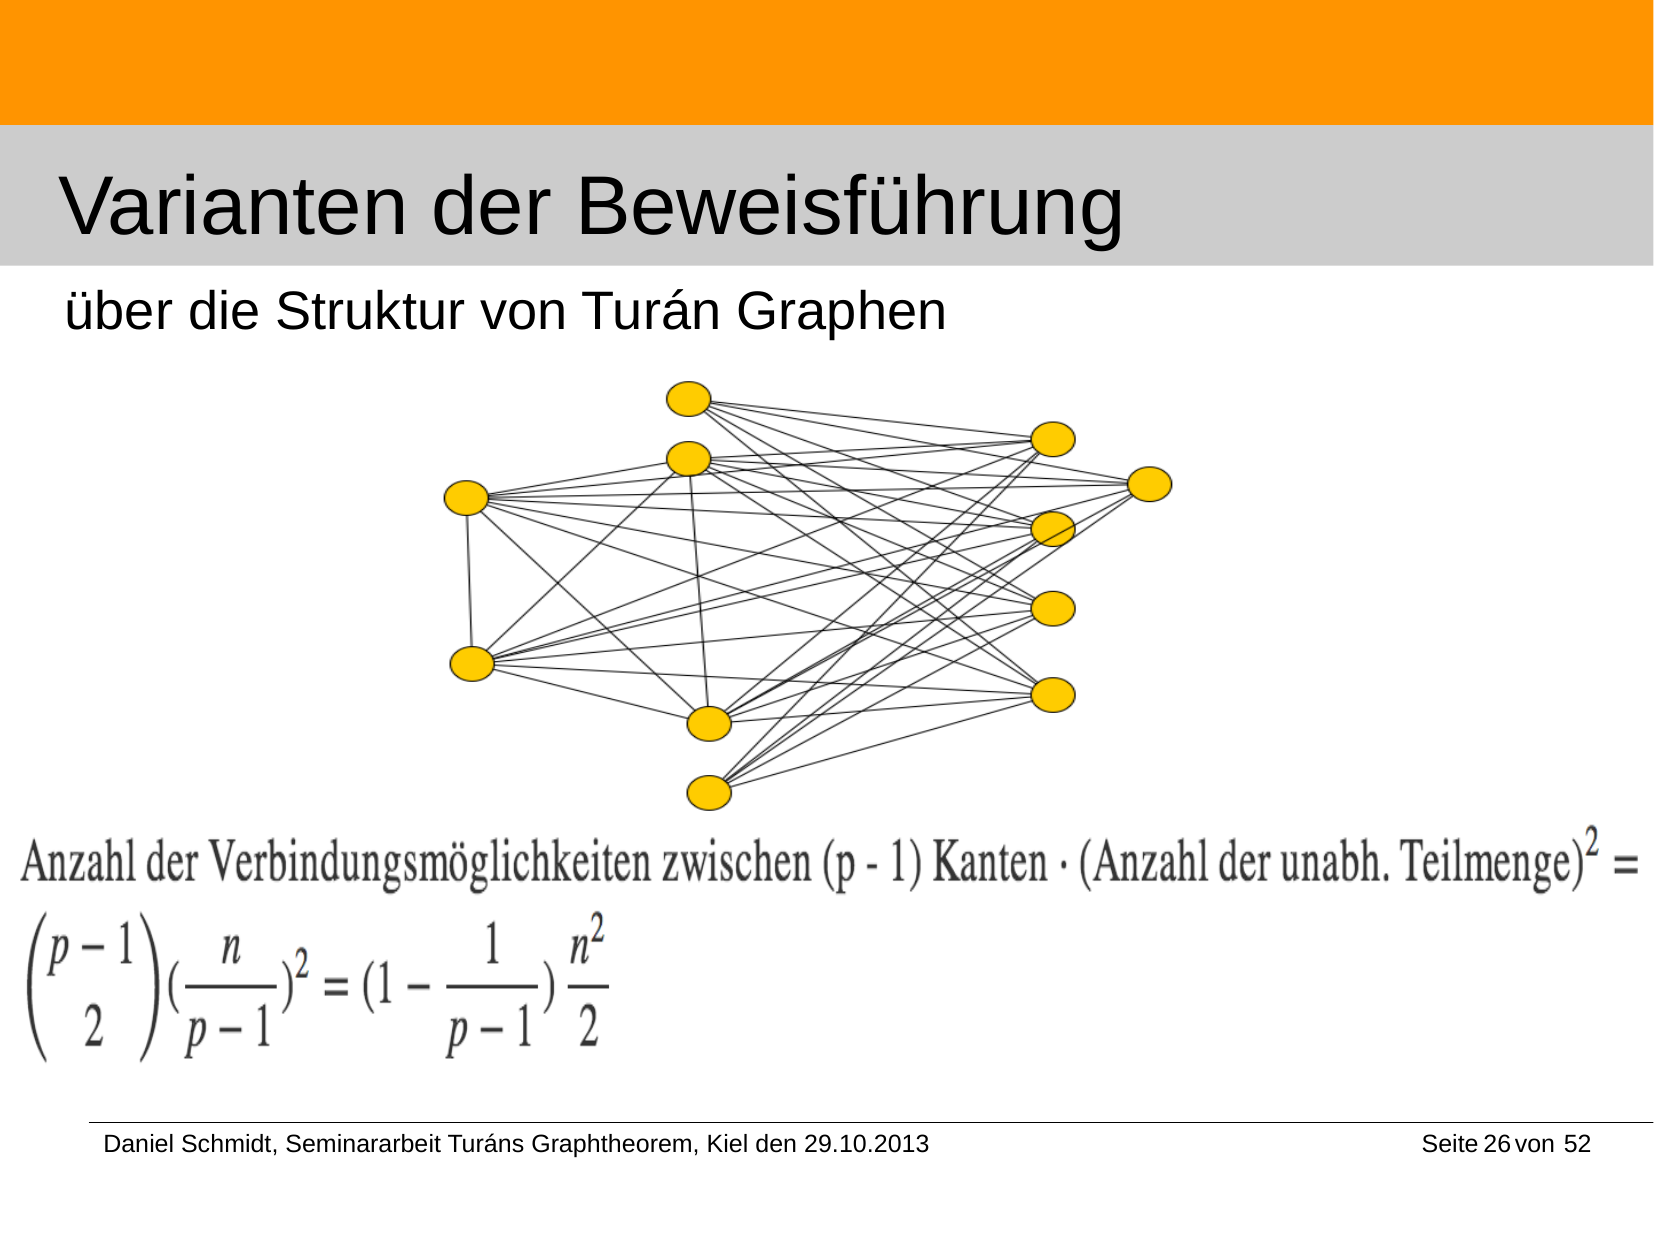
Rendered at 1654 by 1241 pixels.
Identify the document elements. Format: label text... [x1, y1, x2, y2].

text_box [1468, 1122, 1549, 1165]
text_box Seite [1406, 1122, 1468, 1165]
title Varianten der Beweisführung [50, 143, 1359, 260]
title über die Struktur von Turán Graphen [56, 238, 1571, 349]
picture [11, 364, 1654, 1075]
text_box 52 [1549, 1121, 1654, 1193]
